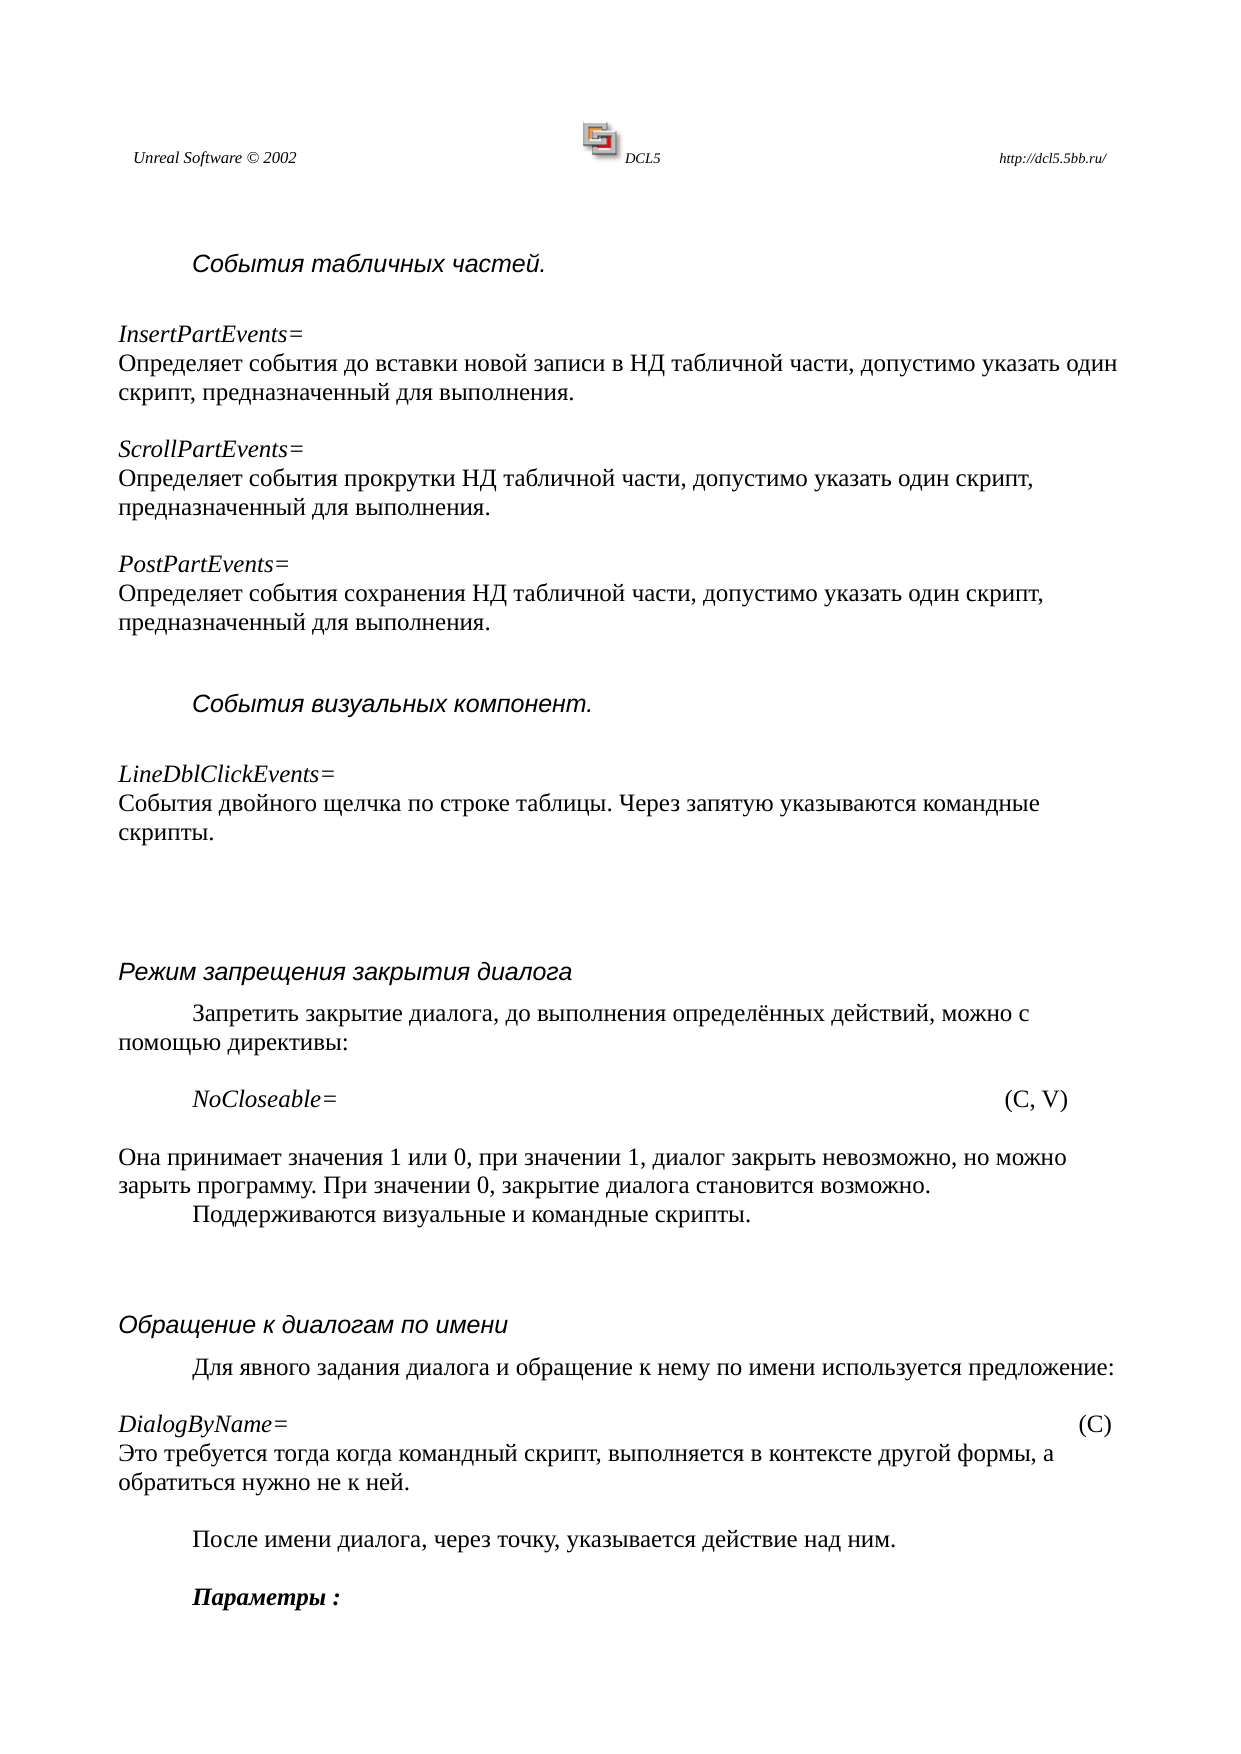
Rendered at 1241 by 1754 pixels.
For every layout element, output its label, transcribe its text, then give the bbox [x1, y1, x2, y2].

text LineDblClickEvents= [118, 759, 1122, 788]
subtitle Обращение к диалогам по имени [118, 1310, 1122, 1339]
text Определяет события до вставки новой записи в НД табличной части, допустимо указать один скрипт, предназначенный для выполнения. [118, 348, 1122, 405]
picture [579, 118, 625, 164]
text ScrollPartEvents= [118, 434, 1122, 463]
subtitle Режим запрещения закрытия диалога [118, 957, 1122, 985]
text Это требуется тогда когда командный скрипт, выполняется в контексте другой формы, а обратиться нужно не к ней. [118, 1438, 1122, 1495]
subtitle События визуальных компонент. [118, 689, 1122, 718]
text Поддерживаются визуальные и командные скрипты. [118, 1199, 1122, 1228]
text Для явного задания диалога и обращение к нему по имени используется предложение: [118, 1352, 1122, 1380]
text Она принимает значения 1 или 0, при значении 1, диалог закрыть невозможно, но можно зарыть программу. При значении 0, закрытие диалога становится возможно. [118, 1142, 1122, 1199]
text DialogByName= (С) [118, 1409, 1122, 1438]
text PostPartEvents= [118, 549, 1122, 578]
text События двойного щелчка по строке таблицы. Через запятую указываются командные скрипты. [118, 788, 1122, 845]
text Определяет события прокрутки НД табличной части, допустимо указать один скрипт, предназначенный для выполнения. [118, 463, 1122, 520]
text InsertPartEvents= [118, 319, 1122, 348]
text NoCloseable= (C, V) [118, 1084, 1122, 1113]
text Параметры : [118, 1582, 1122, 1610]
text Запретить закрытие диалога, до выполнения определённых действий, можно с помощью директивы: [118, 998, 1122, 1055]
text Определяет события сохранения НД табличной части, допустимо указать один скрипт, предназначенный для выполнения. [118, 578, 1122, 635]
text После имени диалога, через точку, указывается действие над ним. [118, 1524, 1122, 1553]
subtitle События табличных частей. [118, 249, 1122, 278]
